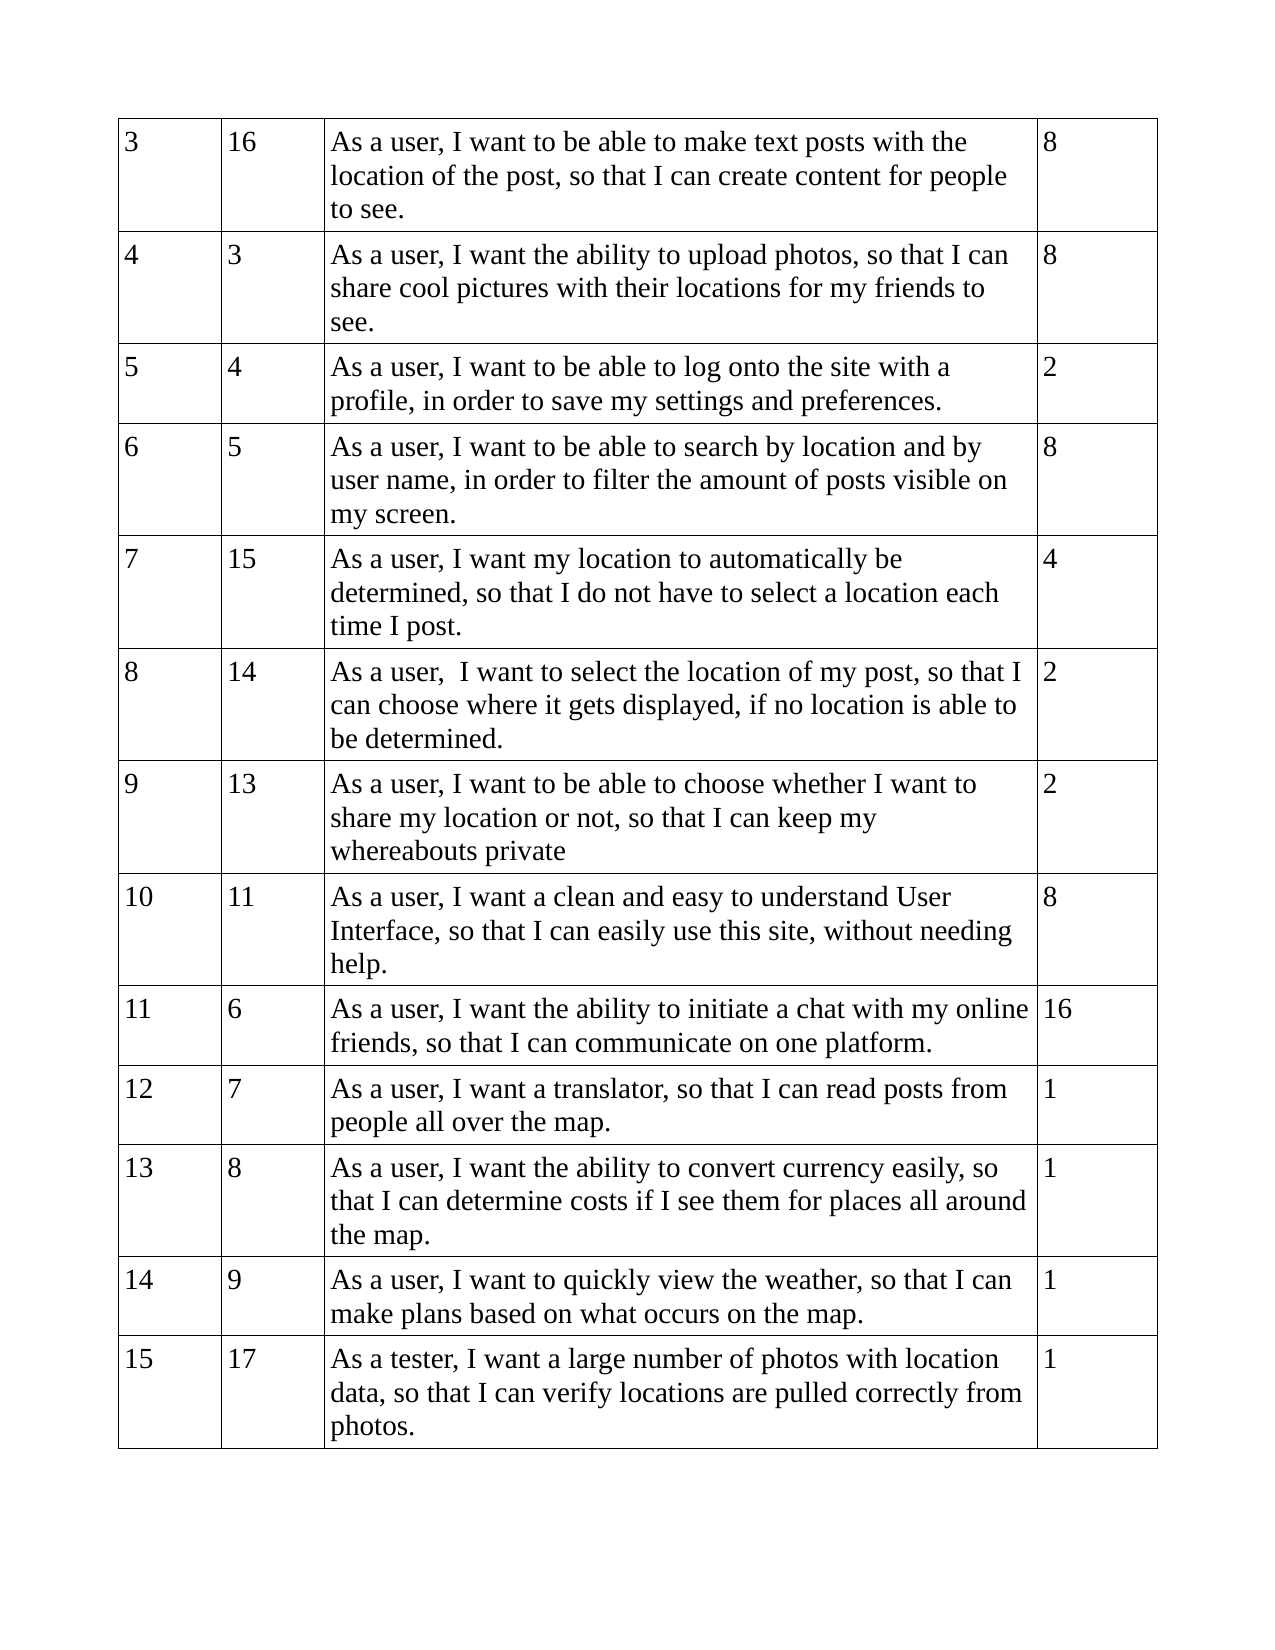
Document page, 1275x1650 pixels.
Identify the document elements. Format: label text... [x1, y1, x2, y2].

table_cell 8 [1038, 232, 1157, 343]
table_cell 11 [119, 986, 221, 1064]
table_cell 1 [1038, 1257, 1157, 1335]
table_cell 9 [119, 761, 221, 873]
table_cell As a user, I want the ability to convert currency easily, so that I can determine costs if I see them for places all around the map. [325, 1145, 1037, 1256]
table_cell 8 [1038, 424, 1157, 535]
table_cell 8 [1038, 119, 1157, 231]
table_cell 1 [1038, 1145, 1157, 1256]
table_cell As a tester, I want a large number of photos with location data, so that I can verify locations are pulled correctly from photos. [325, 1336, 1037, 1448]
table_cell 9 [222, 1257, 324, 1335]
table_cell 8 [119, 649, 221, 760]
table_cell 5 [222, 424, 324, 535]
table_cell 2 [1038, 344, 1157, 422]
table_cell 3 [119, 119, 221, 231]
table_cell 4 [222, 344, 324, 422]
table_cell 15 [119, 1336, 221, 1448]
table_cell 5 [119, 344, 221, 422]
table_cell 1 [1038, 1336, 1157, 1448]
table_cell 12 [119, 1066, 221, 1143]
table_cell 16 [1038, 986, 1157, 1064]
table_cell 2 [1038, 649, 1157, 760]
table_cell 8 [222, 1145, 324, 1256]
table_cell 14 [222, 649, 324, 760]
table_cell 8 [1038, 874, 1157, 985]
table_cell As a user, I want my location to automatically be determined, so that I do not have to select a location each time I post. [325, 536, 1037, 648]
table_cell 10 [119, 874, 221, 985]
table_cell 2 [1038, 761, 1157, 873]
table_cell As a user, I want to select the location of my post, so that I can choose where it gets displayed, if no location is able to be determined. [325, 649, 1037, 760]
table_cell As a user, I want to quickly view the weather, so that I can make plans based on what occurs on the map. [325, 1257, 1037, 1335]
table_cell As a user, I want to be able to make text posts with the location of the post, so that I can create content for people to see. [325, 119, 1037, 231]
table_cell 1 [1038, 1066, 1157, 1143]
table_cell 4 [119, 232, 221, 343]
table_cell 15 [222, 536, 324, 648]
table_cell 17 [222, 1336, 324, 1448]
table_cell 11 [222, 874, 324, 985]
table_cell 14 [119, 1257, 221, 1335]
table_cell 13 [222, 761, 324, 873]
table_cell As a user, I want to be able to choose whether I want to share my location or not, so that I can keep my whereabouts private [325, 761, 1037, 873]
table_cell 4 [1038, 536, 1157, 648]
table_cell 3 [222, 232, 324, 343]
table_cell 6 [222, 986, 324, 1064]
table_cell 16 [222, 119, 324, 231]
table_cell 13 [119, 1145, 221, 1256]
table_cell As a user, I want a clean and easy to understand User Interface, so that I can easily use this site, without needing help. [325, 874, 1037, 985]
table_cell 6 [119, 424, 221, 535]
table_cell As a user, I want the ability to upload photos, so that I can share cool pictures with their locations for my friends to see. [325, 232, 1037, 343]
table_cell 7 [222, 1066, 324, 1143]
table_cell As a user, I want to be able to log onto the site with a profile, in order to save my settings and preferences. [325, 344, 1037, 422]
table_cell As a user, I want to be able to search by location and by user name, in order to filter the amount of posts visible on my screen. [325, 424, 1037, 535]
table_cell 7 [119, 536, 221, 648]
table_cell As a user, I want a translator, so that I can read posts from people all over the map. [325, 1066, 1037, 1143]
table_cell As a user, I want the ability to initiate a chat with my online friends, so that I can communicate on one platform. [325, 986, 1037, 1064]
